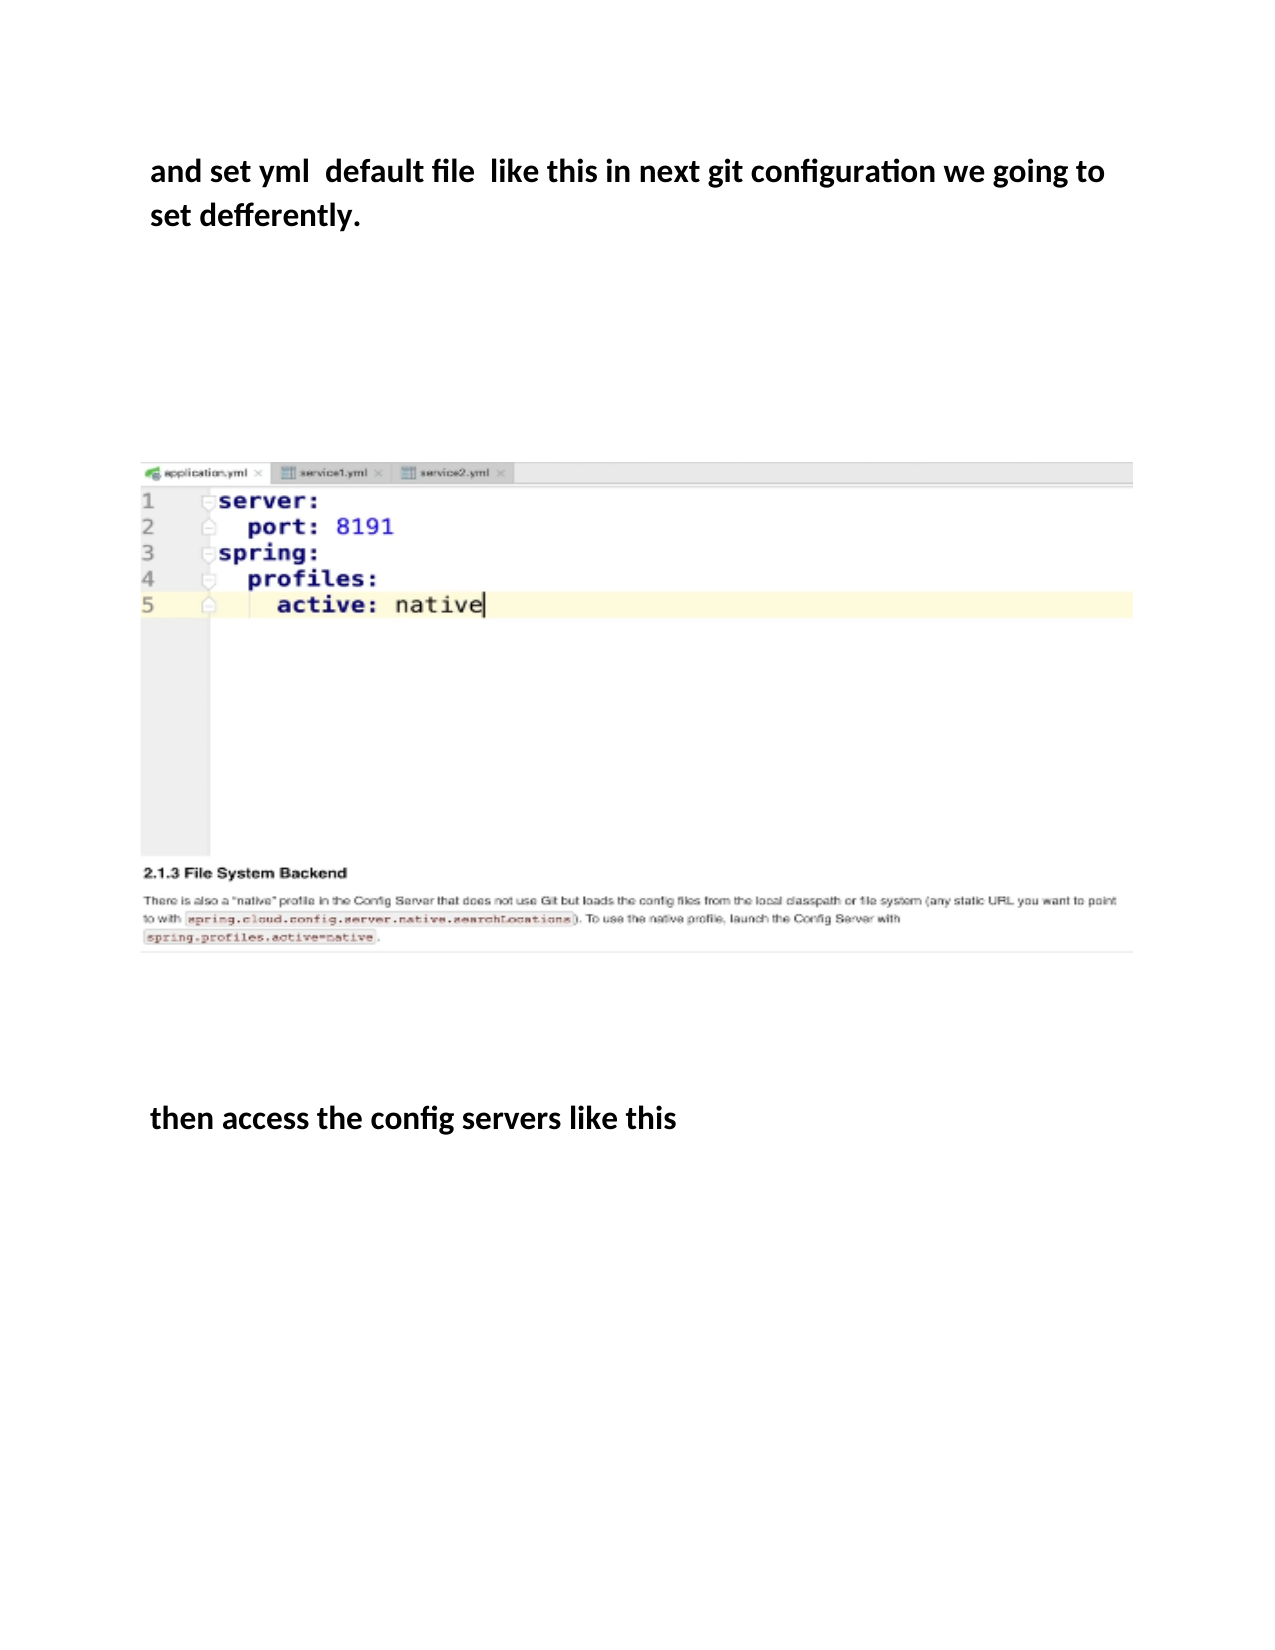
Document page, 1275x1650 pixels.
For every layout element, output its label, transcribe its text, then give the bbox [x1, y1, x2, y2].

picture [140, 462, 1133, 953]
text then access the config servers like this [150, 1097, 1125, 1138]
text and set yml default file like this in next git configuration we going to set defferently. [150, 150, 1125, 235]
